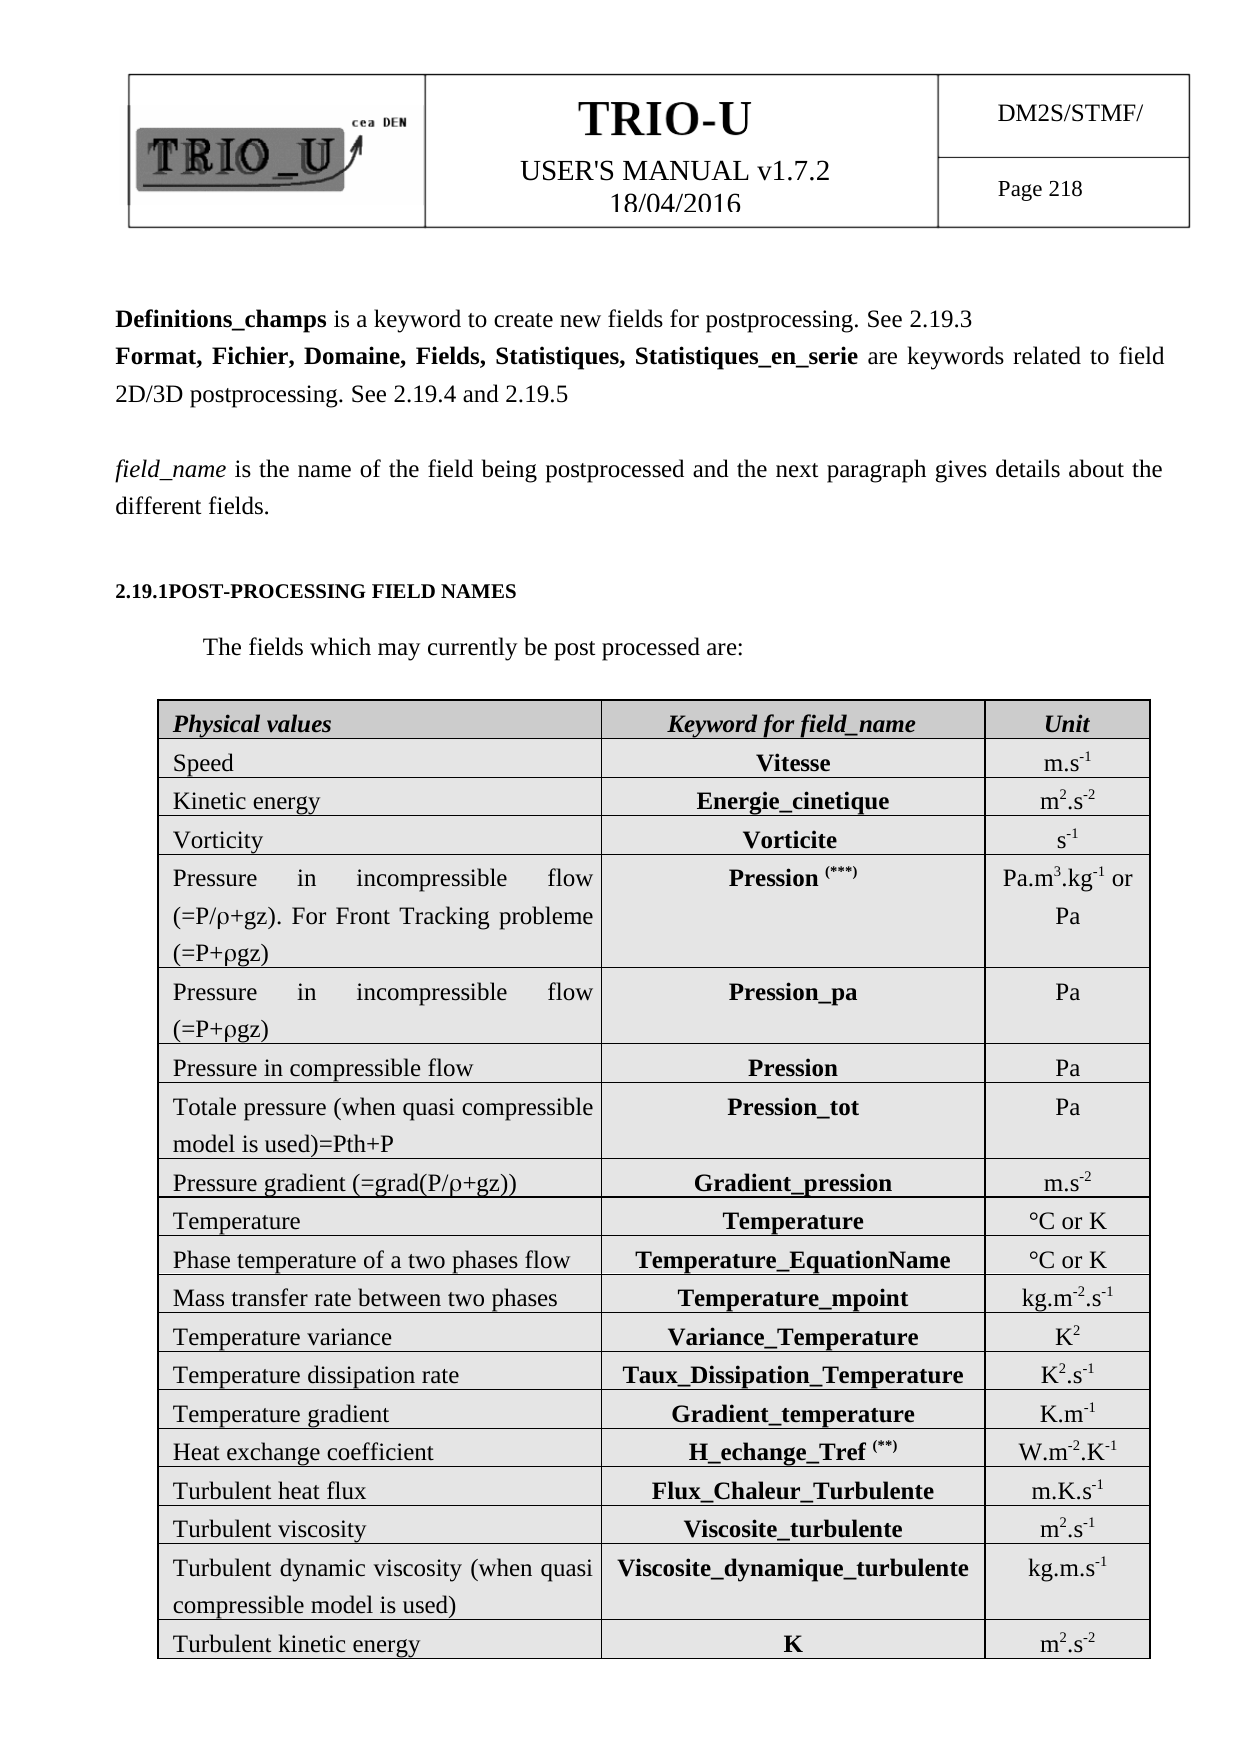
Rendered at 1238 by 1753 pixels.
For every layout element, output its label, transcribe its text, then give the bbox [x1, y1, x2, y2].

table_cell H_echange_Tref (**) [602, 1429, 984, 1466]
table_cell m.K.s-1 [986, 1467, 1149, 1505]
table_header Physical values [159, 701, 601, 738]
table_cell m2.s-1 [986, 1506, 1149, 1543]
text field_name is the name of the field being postprocessed and the next paragraph gives details about the different fields. [115, 445, 1165, 520]
table_cell Mass transfer rate between two phases [159, 1275, 601, 1312]
table_cell °C or K [986, 1198, 1149, 1235]
table_cell Totale pressure (when quasi compressible model is used)=Pth+P [159, 1083, 601, 1158]
table_cell Vorticite [602, 816, 984, 854]
table_cell Temperature [159, 1198, 601, 1235]
table_cell Pressure in compressible flow [159, 1044, 601, 1082]
table_header Keyword for field_name [602, 701, 984, 738]
table_cell Pressure in incompressible flow (=P+gz) [159, 968, 601, 1043]
table_cell K2 [986, 1313, 1149, 1351]
table_cell Viscosite_dynamique_turbulente [602, 1544, 984, 1619]
table_cell Pa [986, 1083, 1149, 1158]
table_cell Pa [986, 1044, 1149, 1082]
text Format, Fichier, Domaine, Fields, Statistiques, Statistiques_en_serie are keywords related to field 2D/3D postprocessing. See 2.19.4 and 2.19.5 [115, 333, 1165, 408]
table_cell Turbulent viscosity [159, 1506, 601, 1543]
table_cell Pressure gradient (=grad(P/+gz)) [159, 1159, 601, 1196]
table_cell Vitesse [602, 739, 984, 777]
table_cell Heat exchange coefficient [159, 1429, 601, 1466]
table_cell W.m-2.K-1 [986, 1429, 1149, 1466]
table_cell Variance_Temperature [602, 1313, 984, 1351]
table_cell Taux_Dissipation_Temperature [602, 1352, 984, 1389]
table_cell m2.s-2 [986, 778, 1149, 815]
table_cell Phase temperature of a two phases flow [159, 1236, 601, 1273]
table_cell Flux_Chaleur_Turbulente [602, 1467, 984, 1505]
table_cell K [602, 1620, 984, 1658]
text The fields which may currently be post processed are: [203, 623, 1165, 661]
table_cell Vorticity [159, 816, 601, 854]
table_cell Pression [602, 1044, 984, 1082]
table_cell Pressure in incompressible flow (=P/+gz). For Front Tracking probleme (=P+gz) [159, 855, 601, 967]
table_cell Viscosite_turbulente [602, 1506, 984, 1543]
table_cell Pression_pa [602, 968, 984, 1043]
table_cell Turbulent kinetic energy [159, 1620, 601, 1658]
table_cell Turbulent heat flux [159, 1467, 601, 1505]
table_cell Turbulent dynamic viscosity (when quasi compressible model is used) [159, 1544, 601, 1619]
table_cell Gradient_temperature [602, 1390, 984, 1428]
table_cell Pa [986, 968, 1149, 1043]
table_cell kg.m-2.s-1 [986, 1275, 1149, 1312]
table_cell Pression (***) [602, 855, 984, 967]
table_cell Pa.m3.kg-1 or Pa [986, 855, 1149, 967]
table_cell Speed [159, 739, 601, 777]
table_cell K.m-1 [986, 1390, 1149, 1428]
table_cell Pression_tot [602, 1083, 984, 1158]
table_cell m.s-1 [986, 739, 1149, 777]
table_cell K2.s-1 [986, 1352, 1149, 1389]
table_cell Temperature_mpoint [602, 1275, 984, 1312]
table_cell kg.m.s-1 [986, 1544, 1149, 1619]
table_cell s-1 [986, 816, 1149, 854]
table_cell m.s-2 [986, 1159, 1149, 1196]
text Definitions_champs is a keyword to create new fields for postprocessing. See 2.19.3 [115, 295, 1165, 333]
table_cell Gradient_pression [602, 1159, 984, 1196]
table_cell Temperature variance [159, 1313, 601, 1351]
table_cell m2.s-2 [986, 1620, 1149, 1658]
table_cell Temperature [602, 1198, 984, 1235]
table_cell Temperature dissipation rate [159, 1352, 601, 1389]
subtitle POST-PROCESSING FIELD NAMES [115, 579, 1164, 603]
table_header Unit [986, 701, 1149, 738]
table_cell Temperature gradient [159, 1390, 601, 1428]
table_cell Kinetic energy [159, 778, 601, 815]
table_cell Temperature_EquationName [602, 1236, 984, 1273]
table_cell Energie_cinetique [602, 778, 984, 815]
table_cell °C or K [986, 1236, 1149, 1273]
